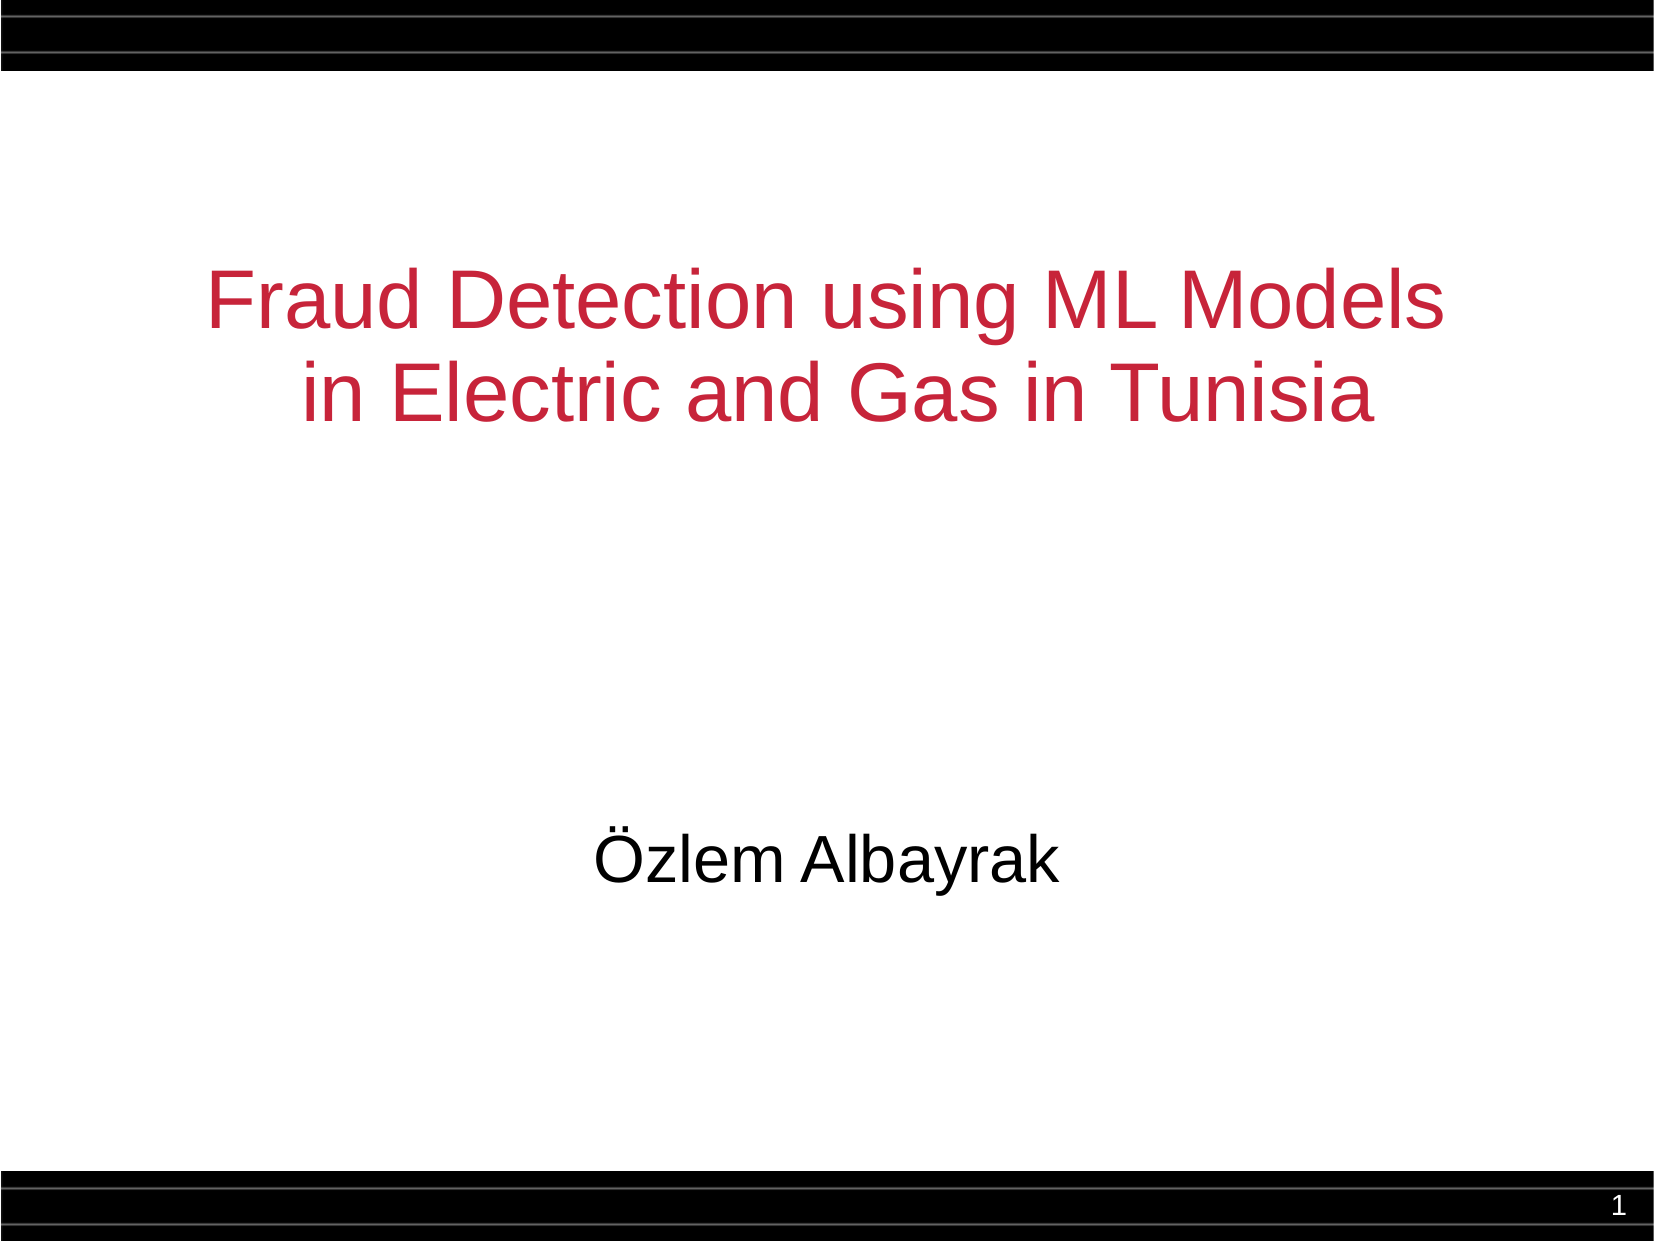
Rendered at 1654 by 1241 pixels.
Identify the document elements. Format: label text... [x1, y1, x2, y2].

subtitle Özlem Albayrak [82, 708, 1571, 1010]
title Fraud Detection using ML Models in Electric and Gas in Tunisia [82, 90, 1571, 603]
picture [1, 0, 1654, 71]
picture [1, 1171, 1654, 1241]
